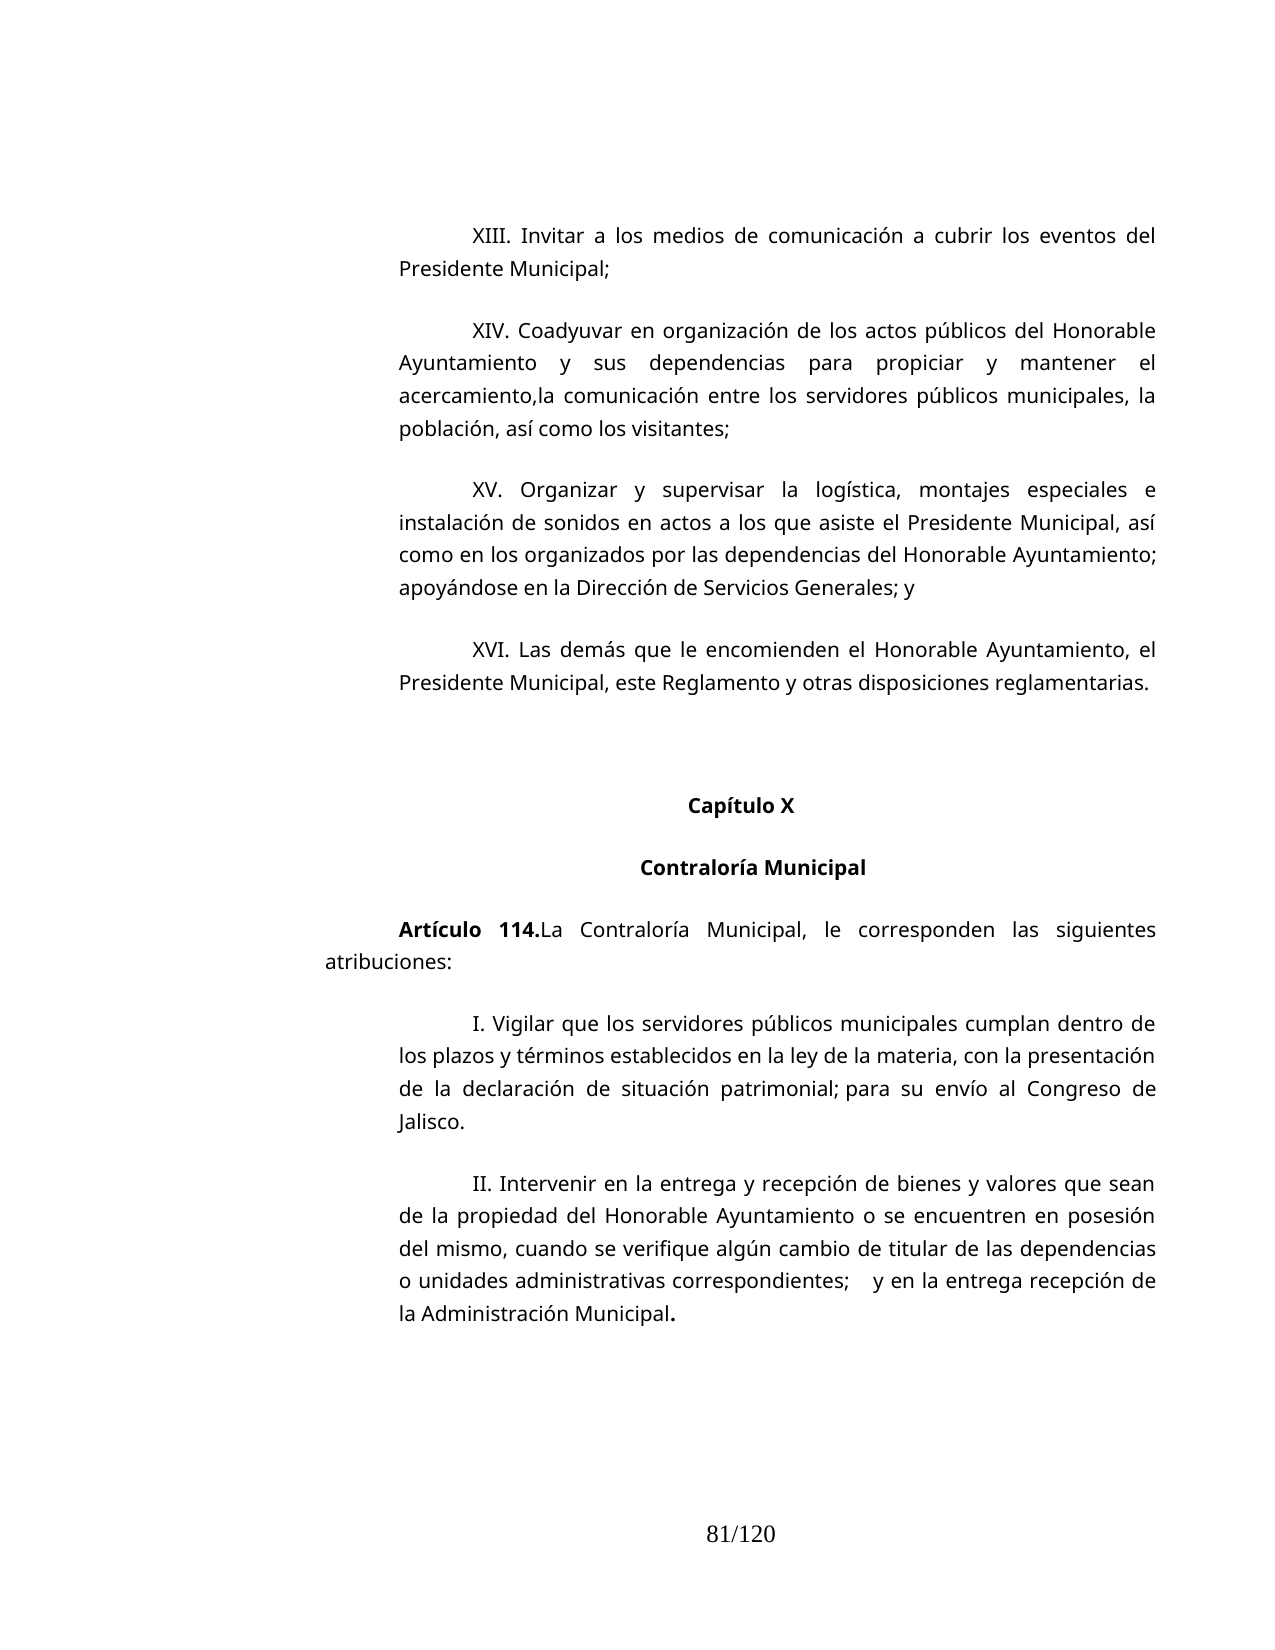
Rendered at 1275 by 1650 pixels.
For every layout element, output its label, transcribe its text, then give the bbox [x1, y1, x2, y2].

text II. Intervenir en la entrega y recepción de bienes y valores que sean de la propiedad del Honorable Ayuntamiento o se encuentren en posesión del mismo, cuando se verifique algún cambio de titular de las dependencias o unidades administrativas correspondientes; y en la entrega recepción de la Administración Municipal. [399, 1169, 1157, 1327]
text XV. Organizar y supervisar la logística, montajes especiales e instalación de sonidos en actos a los que asiste el Presidente Municipal, así como en los organizados por las dependencias del Honorable Ayuntamiento; apoyándose en la Dirección de Servicios Generales; y [399, 475, 1157, 602]
text XVI. Las demás que le encomienden el Honorable Ayuntamiento, el Presidente Municipal, este Reglamento y otras disposiciones reglamentarias. [399, 635, 1157, 696]
text I. Vigilar que los servidores públicos municipales cumplan dentro de los plazos y términos establecidos en la ley de la materia, con la presentación de la declaración de situación patrimonial; para su envío al Congreso de Jalisco. [399, 1009, 1157, 1135]
text Artículo 114.La Contraloría Municipal, le corresponden las siguientes atribuciones: [325, 915, 1157, 976]
text Contraloría Municipal [325, 853, 1083, 881]
text Capítulo X [325, 791, 1157, 819]
text XIII. Invitar a los medios de comunicación a cubrir los eventos del Presidente Municipal; [399, 221, 1157, 282]
text XIV. Coadyuvar en organización de los actos públicos del Honorable Ayuntamiento y sus dependencias para propiciar y mantener el acercamiento,la comunicación entre los servidores públicos municipales, la población, así como los visitantes; [399, 316, 1157, 442]
